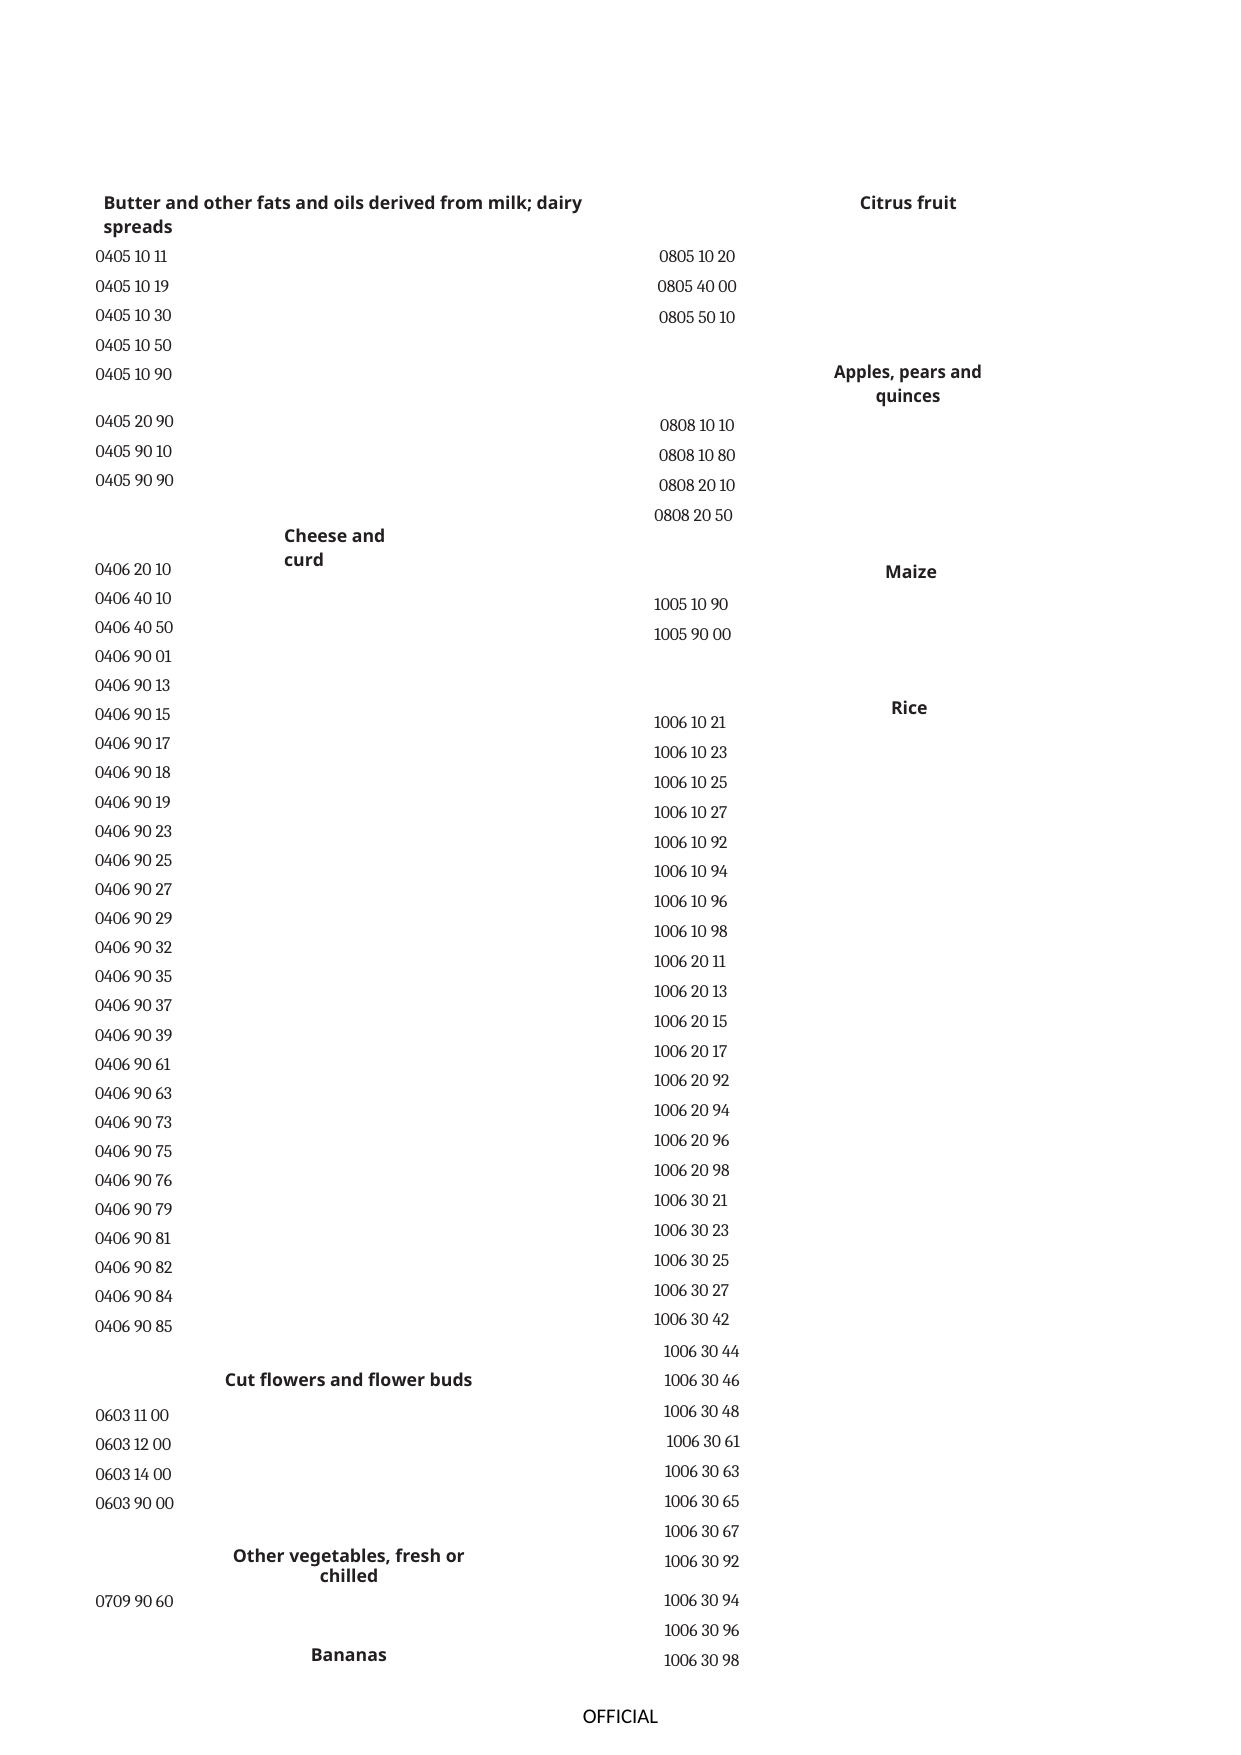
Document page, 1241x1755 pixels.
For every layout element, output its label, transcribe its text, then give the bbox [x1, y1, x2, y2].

text 0406 40 50 [95, 617, 183, 638]
table_cell 0805 50 10 [624, 302, 773, 332]
text 1006 30 42 [654, 1310, 742, 1330]
subtitle Cheese and curd [284, 523, 416, 572]
table_cell 0405 10 90 [90, 358, 624, 408]
table_cell 0603 14 00 [90, 1459, 208, 1488]
table_cell 1006 30 65 [558, 1489, 744, 1518]
table_cell 0808 20 10 [624, 469, 773, 497]
table_cell 0603 90 00 [90, 1489, 208, 1518]
text 1006 20 13 [654, 981, 742, 1002]
text 1006 30 25 [654, 1250, 742, 1271]
text 1006 10 96 [654, 892, 742, 912]
table_cell [90, 1548, 208, 1586]
table_cell 0603 12 00 [90, 1429, 208, 1459]
table_cell 0405 10 30 [90, 302, 624, 332]
table_cell 0405 10 11 [90, 239, 624, 272]
table_cell [208, 1489, 557, 1518]
text 0406 90 17 [95, 734, 183, 754]
table_cell [208, 1429, 557, 1459]
text 0406 90 85 [95, 1316, 183, 1337]
text 1006 30 27 [654, 1280, 742, 1300]
table_cell Apples, pears and quinces [774, 358, 1013, 408]
text 0406 90 79 [95, 1200, 183, 1220]
table_header [90, 1341, 208, 1397]
text 0406 90 39 [95, 1025, 183, 1045]
subtitle Maize [885, 560, 1172, 584]
table_cell [774, 272, 1013, 302]
text 1006 10 23 [654, 742, 742, 763]
text 1006 20 98 [654, 1160, 742, 1181]
table_cell 0405 10 50 [90, 332, 624, 358]
table_cell 0405 90 90 [90, 469, 624, 497]
table_cell 0709 90 60 [90, 1586, 208, 1617]
text 0406 90 63 [95, 1083, 183, 1104]
table_cell Cut flowers and flower buds [208, 1365, 557, 1397]
table_cell [208, 1459, 557, 1488]
table_header Citrus fruit [774, 190, 1013, 239]
table_cell [774, 469, 1013, 497]
table_cell 1006 30 48 [558, 1397, 744, 1429]
text 0406 90 35 [95, 967, 183, 987]
table_cell 1006 30 46 [558, 1365, 744, 1397]
table_header Butter and other fats and oils derived from milk; dairy spreads [90, 190, 624, 239]
text 1006 20 94 [654, 1101, 742, 1121]
text 0406 90 27 [95, 879, 183, 900]
table_cell 0805 40 00 [624, 272, 773, 302]
text 0406 90 73 [95, 1112, 183, 1133]
table_cell [774, 302, 1013, 332]
text 0406 90 84 [95, 1287, 183, 1307]
text 0406 90 29 [95, 908, 183, 929]
text 1006 30 21 [654, 1190, 742, 1211]
table_cell Bananas [208, 1646, 557, 1676]
table_cell [208, 1586, 557, 1617]
table_cell 1006 30 61 [558, 1429, 744, 1459]
text 1005 10 90 [654, 594, 742, 614]
text 1006 20 15 [654, 1011, 742, 1032]
table_cell 0405 20 90 [90, 408, 624, 439]
table_cell 1006 30 94 [558, 1586, 744, 1617]
table_cell [90, 1646, 208, 1676]
table_cell 1006 30 96 [558, 1617, 744, 1646]
table_cell [624, 332, 773, 358]
text 1006 20 96 [654, 1131, 742, 1151]
table_cell [208, 1518, 557, 1547]
text 0406 90 37 [95, 996, 183, 1016]
table_cell 1006 30 63 [558, 1459, 744, 1488]
text 1006 10 92 [654, 832, 742, 852]
text 1006 10 27 [654, 802, 742, 823]
table_cell 1006 30 98 [558, 1646, 744, 1676]
text 1006 10 21 [654, 712, 742, 733]
text 0406 90 19 [95, 792, 183, 812]
text 1006 10 94 [654, 862, 742, 882]
text 0406 90 76 [95, 1171, 183, 1191]
text 0406 90 61 [95, 1054, 183, 1074]
table_header 1006 30 44 [558, 1341, 744, 1365]
table_cell [774, 332, 1013, 358]
table_header [208, 1341, 557, 1365]
text 0406 90 81 [95, 1229, 183, 1249]
text 1005 90 00 [654, 624, 742, 644]
table_cell [208, 1617, 557, 1646]
table_cell Other vegetables, fresh or chilled [208, 1548, 557, 1586]
text 0406 20 10 [95, 559, 183, 579]
text 1006 20 11 [654, 951, 742, 972]
table_cell 0603 11 00 [90, 1397, 208, 1429]
table_header [624, 190, 773, 239]
table_cell [774, 439, 1013, 469]
text 0406 90 01 [95, 646, 183, 667]
text 1006 30 23 [654, 1220, 742, 1241]
text 1006 20 17 [654, 1041, 742, 1061]
text 0808 20 50 [654, 506, 742, 526]
table_cell 1006 30 67 [558, 1518, 744, 1547]
text 0406 90 75 [95, 1141, 183, 1162]
table_cell 0808 10 10 [624, 408, 773, 439]
table_cell [624, 358, 773, 408]
text 1006 10 98 [654, 922, 742, 942]
text Rice [891, 696, 1172, 720]
table_cell 0808 10 80 [624, 439, 773, 469]
text 0406 90 25 [95, 850, 183, 871]
text 1006 10 25 [654, 772, 742, 793]
table_cell [774, 239, 1013, 272]
text 0406 90 13 [95, 676, 183, 696]
table_cell [90, 1518, 208, 1547]
text 0406 90 18 [95, 763, 183, 783]
text 0406 40 10 [95, 588, 183, 609]
text 0406 90 82 [95, 1258, 183, 1278]
table_cell [90, 1617, 208, 1646]
text 0406 90 23 [95, 821, 183, 842]
text 0406 90 32 [95, 938, 183, 958]
table_cell [208, 1397, 557, 1429]
table_cell 1006 30 92 [558, 1548, 744, 1586]
table_cell 0405 90 10 [90, 439, 624, 469]
text 1006 20 92 [654, 1071, 742, 1091]
table_cell 0405 10 19 [90, 272, 624, 302]
table_cell 0805 10 20 [624, 239, 773, 272]
table_cell [774, 408, 1013, 439]
text 0406 90 15 [95, 705, 183, 725]
